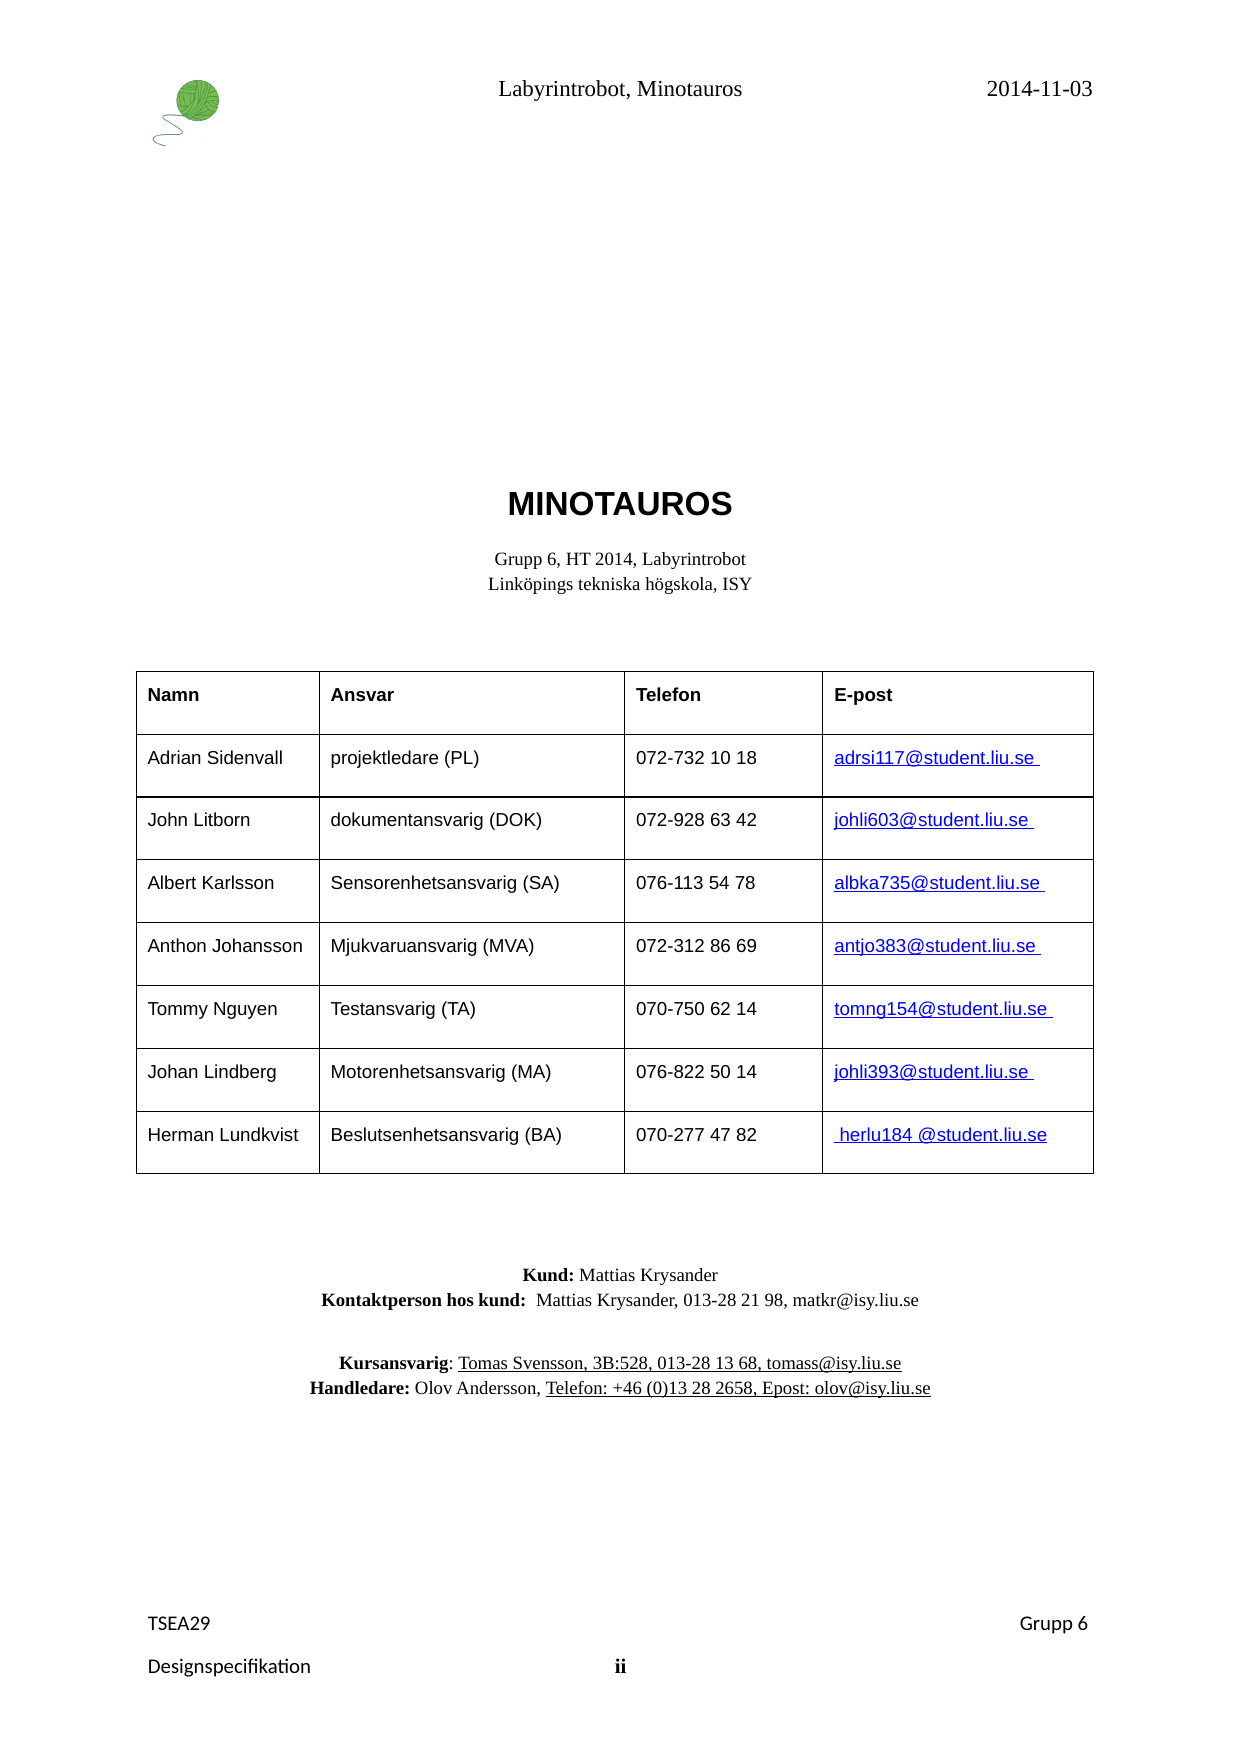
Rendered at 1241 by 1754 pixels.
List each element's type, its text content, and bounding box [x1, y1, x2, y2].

table_cell Adrian Sidenvall [137, 735, 319, 796]
table_cell 076-822 50 14 [625, 1049, 822, 1111]
table_cell johli393@student.liu.se [823, 1049, 1093, 1111]
table_cell dokumentansvarig (DOK) [320, 798, 624, 859]
table_cell Mjukvaruansvarig (MVA) [320, 923, 624, 985]
table_cell adrsi117@student.liu.se [823, 735, 1093, 796]
table_cell Beslutsenhetsansvarig (BA) [320, 1112, 624, 1173]
table_cell 070-277 47 82 [625, 1112, 822, 1173]
table_cell Tommy Nguyen [137, 986, 319, 1048]
table_cell John Litborn [137, 798, 319, 859]
table_cell Motorenhetsansvarig (MA) [320, 1049, 624, 1111]
table_cell albka735@student.liu.se [823, 860, 1093, 922]
table_cell projektledare (PL) [320, 735, 624, 796]
text Kund: Mattias Krysander Kontaktperson hos kund: Mattias Krysander, 013-28 21 98, matkr@isy.liu.se [148, 1262, 1092, 1312]
text Minotauros [148, 496, 1092, 521]
table_cell Anthon Johansson [137, 923, 319, 985]
table_cell Johan Lindberg [137, 1049, 319, 1111]
table_cell Albert Karlsson [137, 860, 319, 922]
table_cell tomng154@student.liu.se [823, 986, 1093, 1048]
picture [150, 76, 223, 149]
table_cell Testansvarig (TA) [320, 986, 624, 1048]
table_cell Herman Lundkvist [137, 1112, 319, 1173]
table_cell 072-312 86 69 [625, 923, 822, 985]
table_header Ansvar [320, 672, 624, 734]
table_cell 072-928 63 42 [625, 798, 822, 859]
table_cell 070-750 62 14 [625, 986, 822, 1048]
table_cell antjo383@student.liu.se [823, 923, 1093, 985]
text Kursansvarig: Tomas Svensson, 3B:528, 013-28 13 68, tomass@isy.liu.se Handledare: Olov Andersson, Telefon: +46 (0)13 28 2658, Epost: olov@isy.liu.se [148, 1324, 1092, 1399]
table_header Telefon [625, 672, 822, 734]
table_cell herlu184 @student.liu.se [823, 1112, 1093, 1173]
text Grupp 6, HT 2014, Labyrintrobot Linköpings tekniska högskola, ISY [148, 546, 1092, 596]
table_header Namn [137, 672, 319, 734]
table_cell 076-113 54 78 [625, 860, 822, 922]
table_cell johli603@student.liu.se [823, 798, 1093, 859]
table_cell Sensorenhetsansvarig (SA) [320, 860, 624, 922]
table_header E-post [823, 672, 1093, 734]
table_cell 072-732 10 18 [625, 735, 822, 796]
